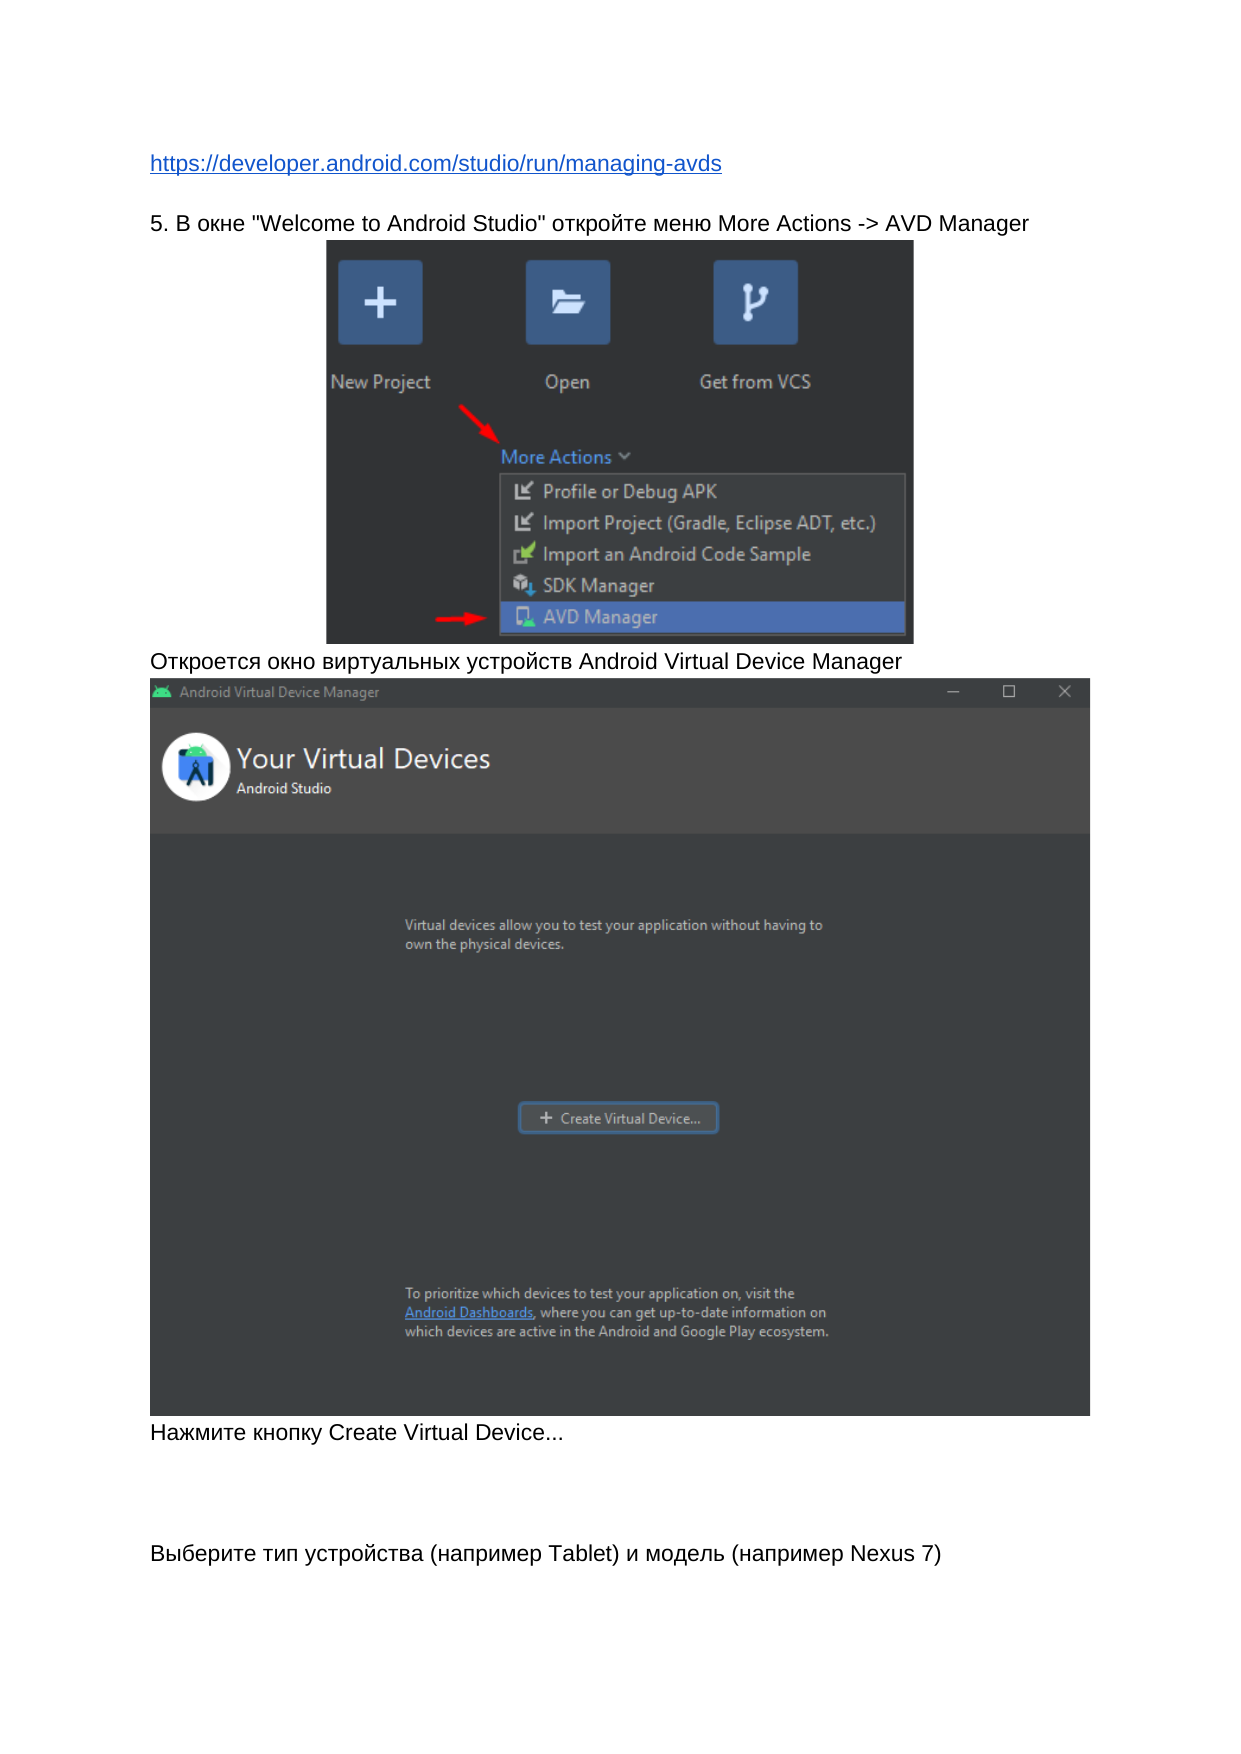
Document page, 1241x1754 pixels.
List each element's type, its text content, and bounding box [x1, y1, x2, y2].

picture [326, 240, 914, 644]
text 5. В окне "Welcome to Android Studio" откройте меню More Actions -> AVD Manager [150, 210, 1090, 237]
text Откроется окно виртуальных устройств Android Virtual Device Manager [150, 648, 1090, 674]
picture [150, 677, 1091, 1416]
text https://developer.android.com/studio/run/managing-avds [150, 150, 1090, 176]
text Выберите тип устройства (например Tablet) и модель (например Nexus 7) [150, 1540, 1090, 1566]
text Нажмите кнопку Create Virtual Device... [150, 1419, 1090, 1446]
